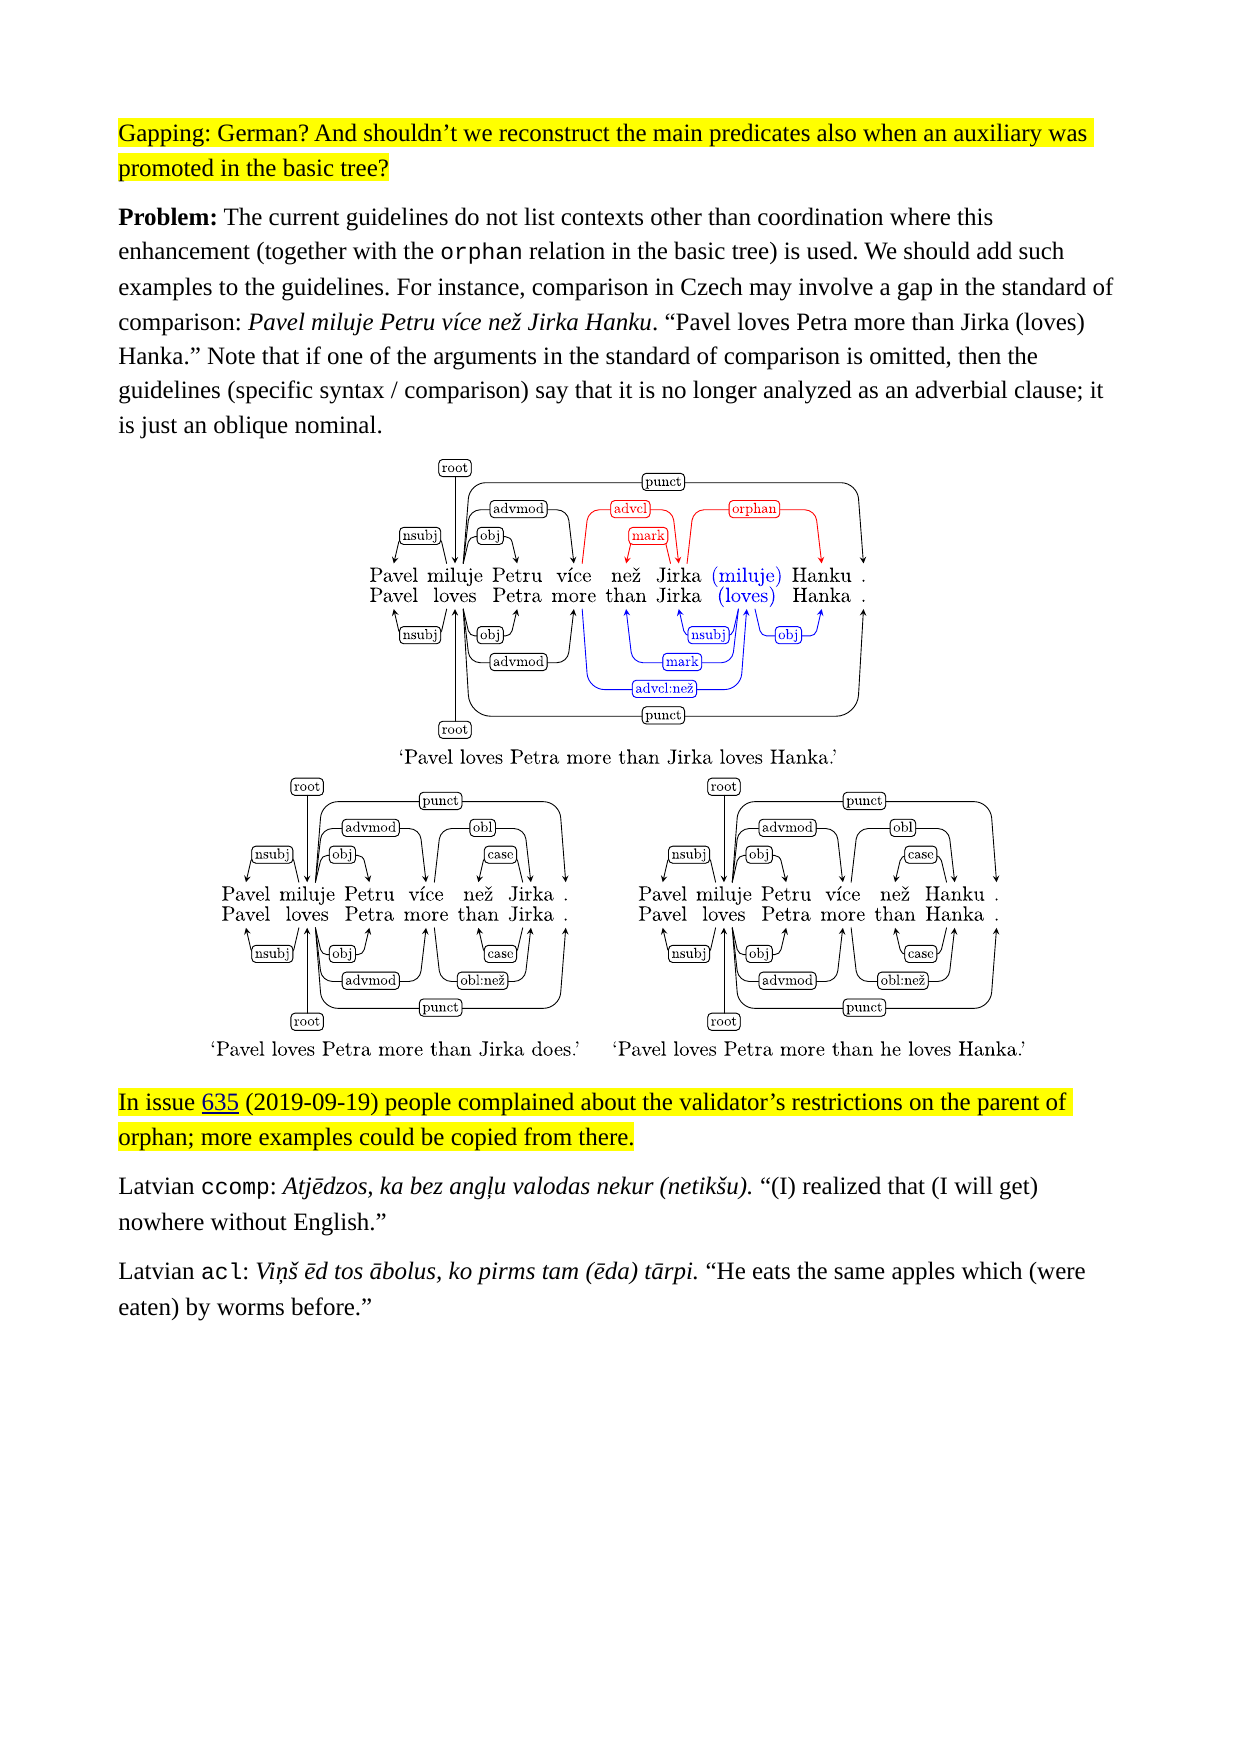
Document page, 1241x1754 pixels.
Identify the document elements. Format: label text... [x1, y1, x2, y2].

text In issue 635 (2019-09-19) people complained about the validator’s restrictions on the parent of orphan; more examples could be copied from there. [118, 1087, 1122, 1151]
text Latvian ccomp: Atjēdzos, ka bez angļu valodas nekur (netikšu). “(I) realized that (I will get) nowhere without English.” [118, 1171, 1122, 1236]
text Gapping: German? And shouldn’t we reconstruct the main predicates also when an auxiliary was promoted in the basic tree? [118, 118, 1122, 181]
text Problem: The current guidelines do not list contexts other than coordination where this enhancement (together with the orphan relation in the basic tree) is used. We should add such examples to the guidelines. For instance, comparison in Czech may involve a gap in the standard of comparison: Pavel miluje Petru více než Jirka Hanku. “Pavel loves Petra more than Jirka (loves) Hanka.” Note that if one of the arguments in the standard of comparison is omitted, then the guidelines (specific syntax / comparison) say that it is no longer analyzed as an adverbial clause; it is just an oblique nominal. [118, 202, 1122, 439]
text Latvian acl: Viņš ēd tos ābolus, ko pirms tam (ēda) tārpi. “He eats the same apples which (were eaten) by worms before.” [118, 1256, 1122, 1321]
